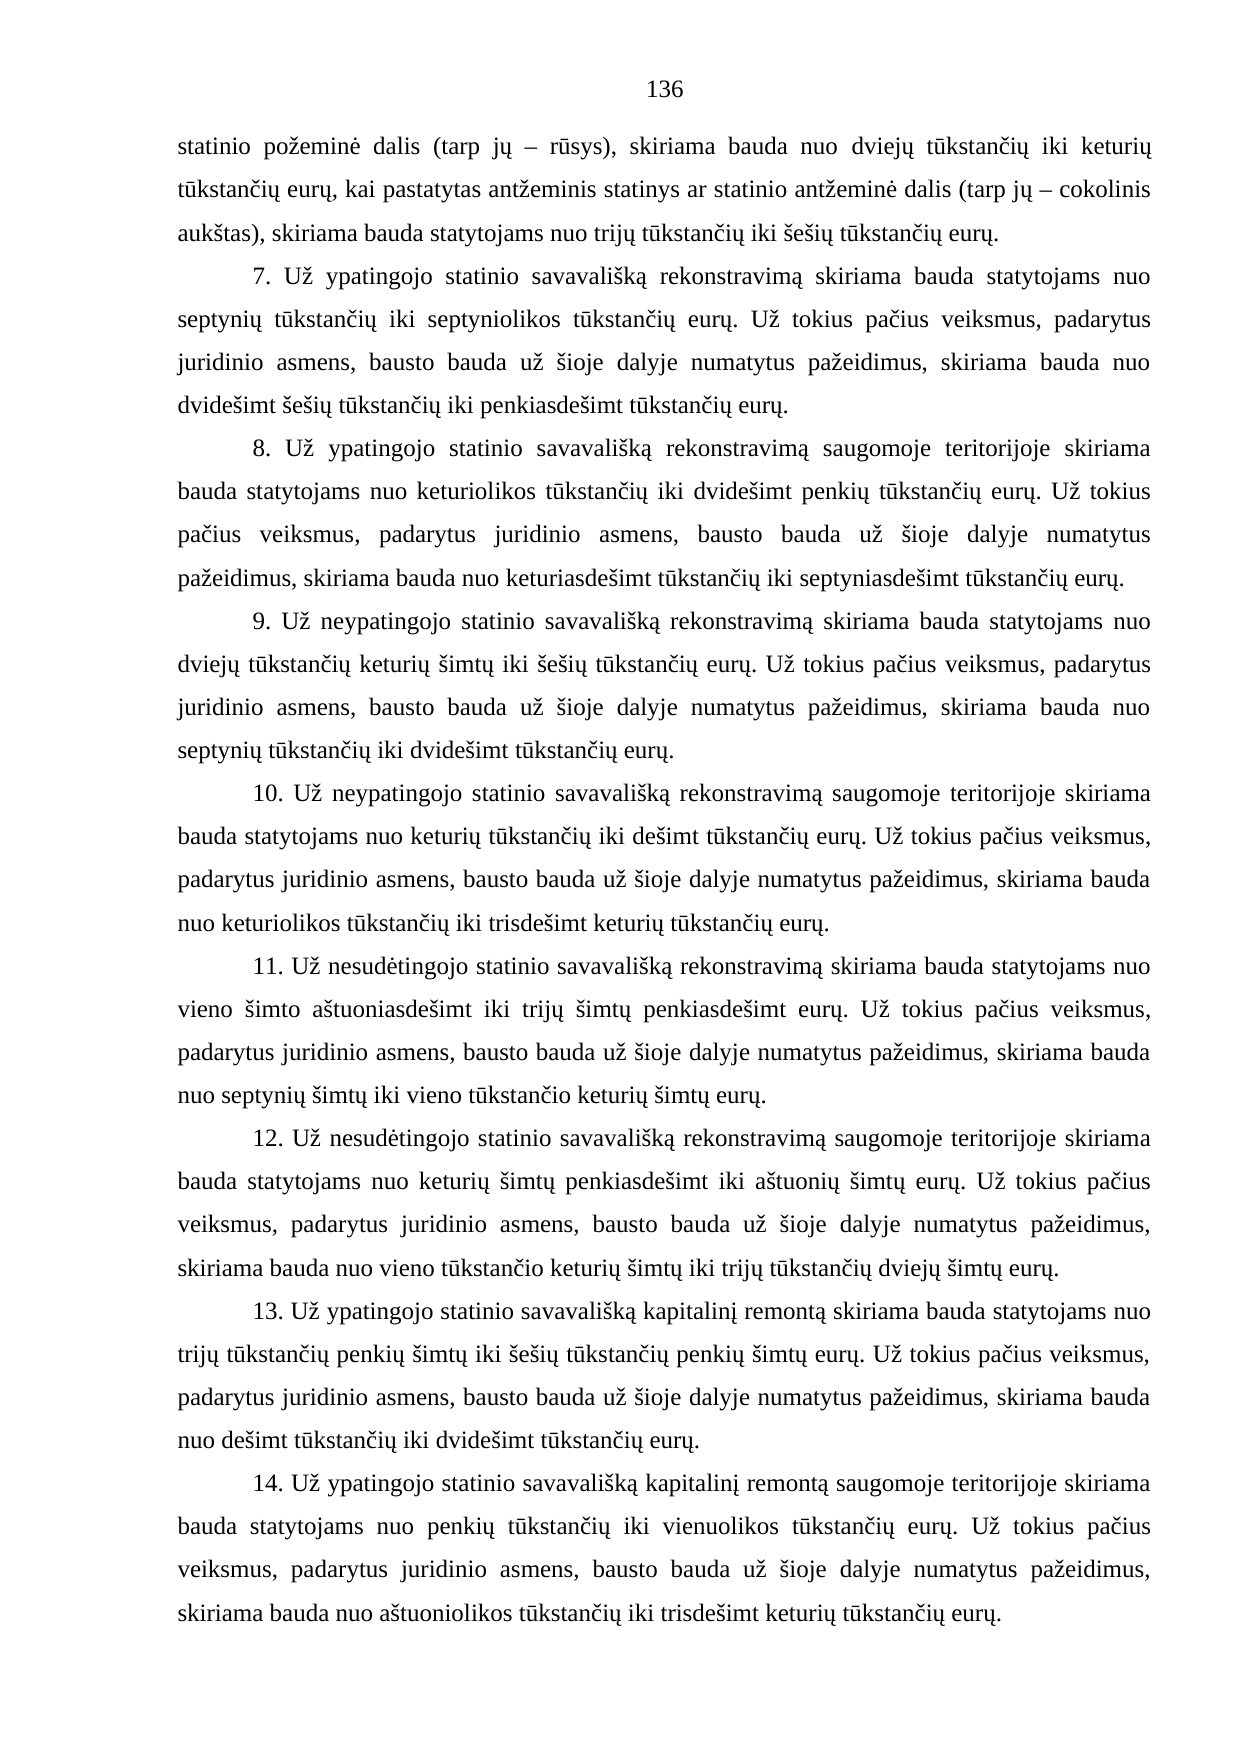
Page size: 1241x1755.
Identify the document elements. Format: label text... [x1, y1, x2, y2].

text 11. Už nesudėtingojo statinio savavališką rekonstravimą skiriama bauda statytojams nuo vieno šimto aštuoniasdešimt iki trijų šimtų penkiasdešimt eurų. Už tokius pačius veiksmus, padarytus juridinio asmens, bausto bauda už šioje dalyje numatytus pažeidimus, skiriama bauda nuo septynių šimtų iki vieno tūkstančio keturių šimtų eurų. [177, 951, 1152, 1109]
text statinio požeminė dalis (tarp jų – rūsys), skiriama bauda nuo dviejų tūkstančių iki keturių tūkstančių eurų, kai pastatytas antžeminis statinys ar statinio antžeminė dalis (tarp jų – cokolinis aukštas), skiriama bauda statytojams nuo trijų tūkstančių iki šešių tūkstančių eurų. [177, 131, 1152, 246]
text 9. Už neypatingojo statinio savavališką rekonstravimą skiriama bauda statytojams nuo dviejų tūkstančių keturių šimtų iki šešių tūkstančių eurų. Už tokius pačius veiksmus, padarytus juridinio asmens, bausto bauda už šioje dalyje numatytus pažeidimus, skiriama bauda nuo septynių tūkstančių iki dvidešimt tūkstančių eurų. [177, 606, 1152, 764]
text 14. Už ypatingojo statinio savavališką kapitalinį remontą saugomoje teritorijoje skiriama bauda statytojams nuo penkių tūkstančių iki vienuolikos tūkstančių eurų. Už tokius pačius veiksmus, padarytus juridinio asmens, bausto bauda už šioje dalyje numatytus pažeidimus, skiriama bauda nuo aštuoniolikos tūkstančių iki trisdešimt keturių tūkstančių eurų. [177, 1468, 1152, 1626]
text 8. Už ypatingojo statinio savavališką rekonstravimą saugomoje teritorijoje skiriama bauda statytojams nuo keturiolikos tūkstančių iki dvidešimt penkių tūkstančių eurų. Už tokius pačius veiksmus, padarytus juridinio asmens, bausto bauda už šioje dalyje numatytus pažeidimus, skiriama bauda nuo keturiasdešimt tūkstančių iki septyniasdešimt tūkstančių eurų. [177, 433, 1152, 591]
text 13. Už ypatingojo statinio savavališką kapitalinį remontą skiriama bauda statytojams nuo trijų tūkstančių penkių šimtų iki šešių tūkstančių penkių šimtų eurų. Už tokius pačius veiksmus, padarytus juridinio asmens, bausto bauda už šioje dalyje numatytus pažeidimus, skiriama bauda nuo dešimt tūkstančių iki dvidešimt tūkstančių eurų. [177, 1296, 1152, 1454]
text 7. Už ypatingojo statinio savavališką rekonstravimą skiriama bauda statytojams nuo septynių tūkstančių iki septyniolikos tūkstančių eurų. Už tokius pačius veiksmus, padarytus juridinio asmens, bausto bauda už šioje dalyje numatytus pažeidimus, skiriama bauda nuo dvidešimt šešių tūkstančių iki penkiasdešimt tūkstančių eurų. [177, 261, 1152, 419]
text 12. Už nesudėtingojo statinio savavališką rekonstravimą saugomoje teritorijoje skiriama bauda statytojams nuo keturių šimtų penkiasdešimt iki aštuonių šimtų eurų. Už tokius pačius veiksmus, padarytus juridinio asmens, bausto bauda už šioje dalyje numatytus pažeidimus, skiriama bauda nuo vieno tūkstančio keturių šimtų iki trijų tūkstančių dviejų šimtų eurų. [177, 1123, 1152, 1281]
text 10. Už neypatingojo statinio savavališką rekonstravimą saugomoje teritorijoje skiriama bauda statytojams nuo keturių tūkstančių iki dešimt tūkstančių eurų. Už tokius pačius veiksmus, padarytus juridinio asmens, bausto bauda už šioje dalyje numatytus pažeidimus, skiriama bauda nuo keturiolikos tūkstančių iki trisdešimt keturių tūkstančių eurų. [177, 778, 1152, 936]
